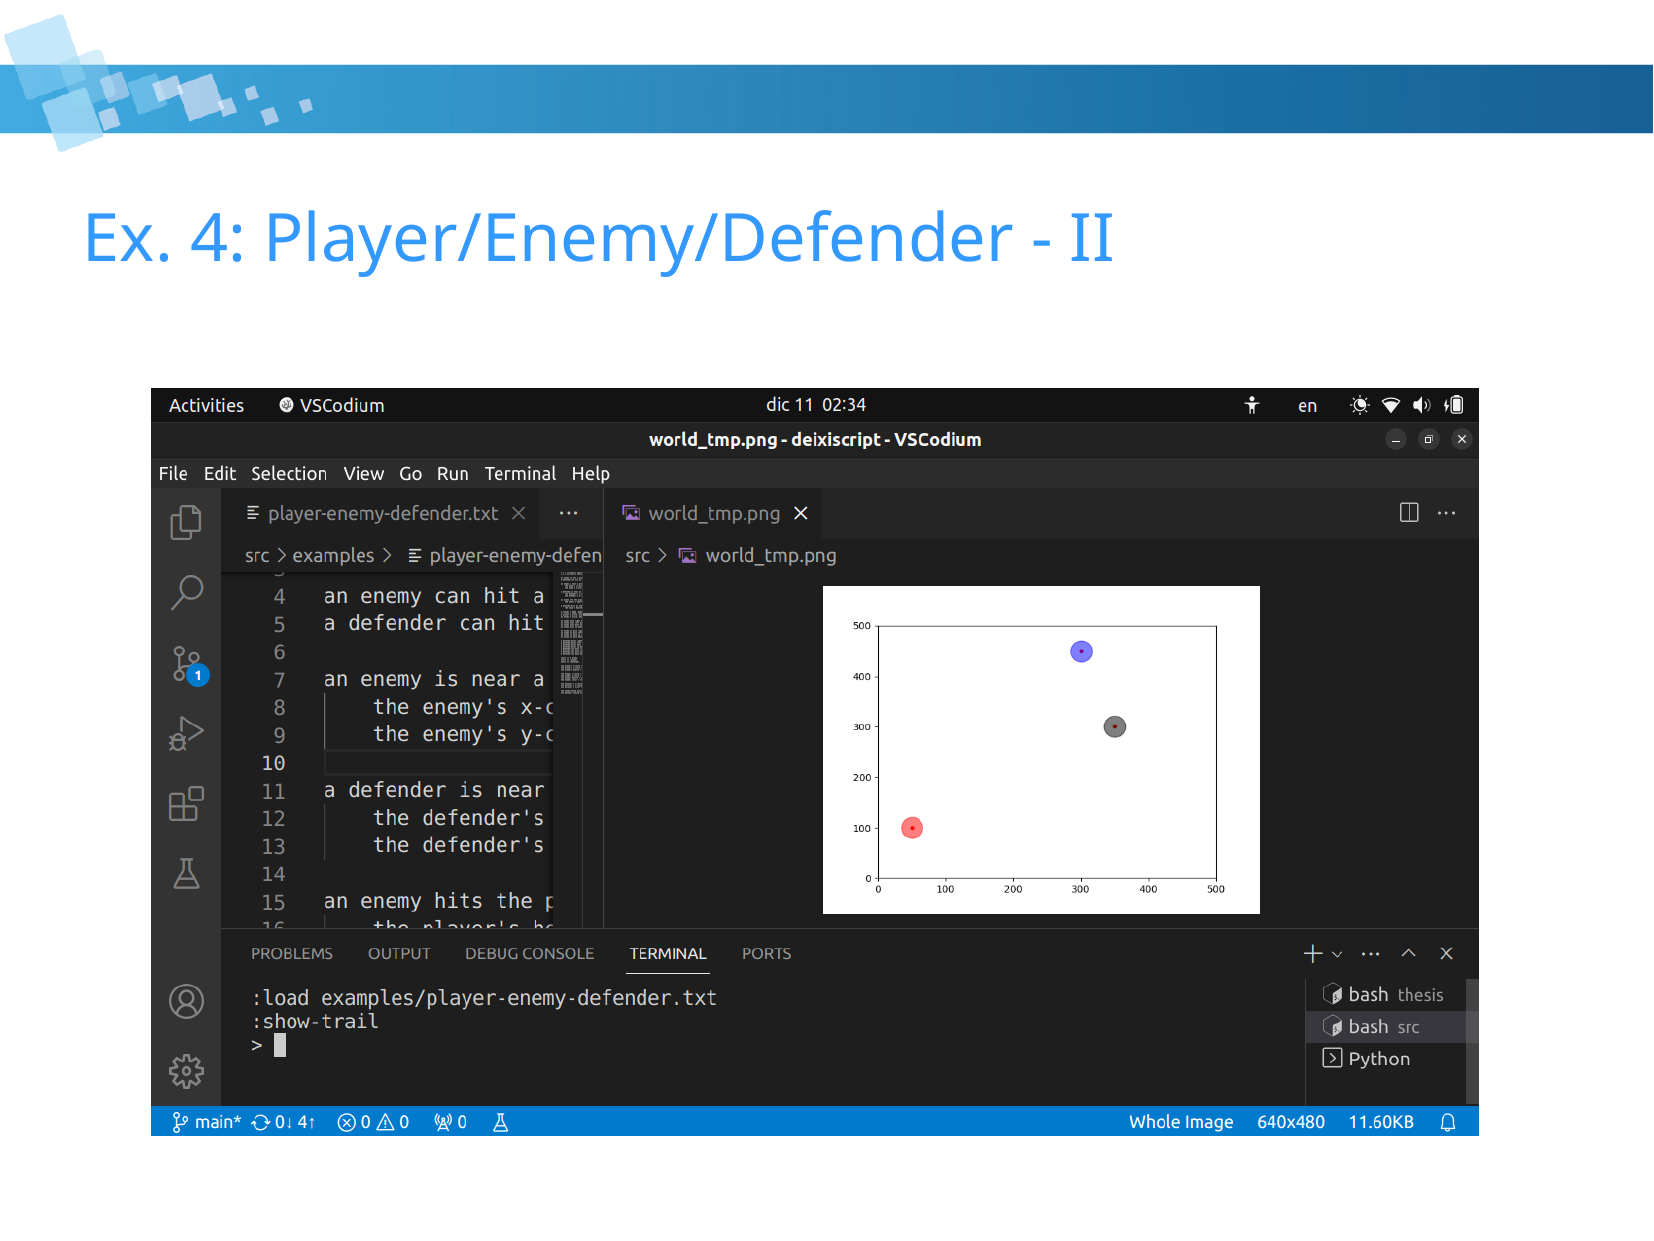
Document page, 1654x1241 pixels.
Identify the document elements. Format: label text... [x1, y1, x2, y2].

picture [0, 0, 1653, 1238]
title Ex. 4: Player/Enemy/Defender - II [82, 132, 1571, 340]
